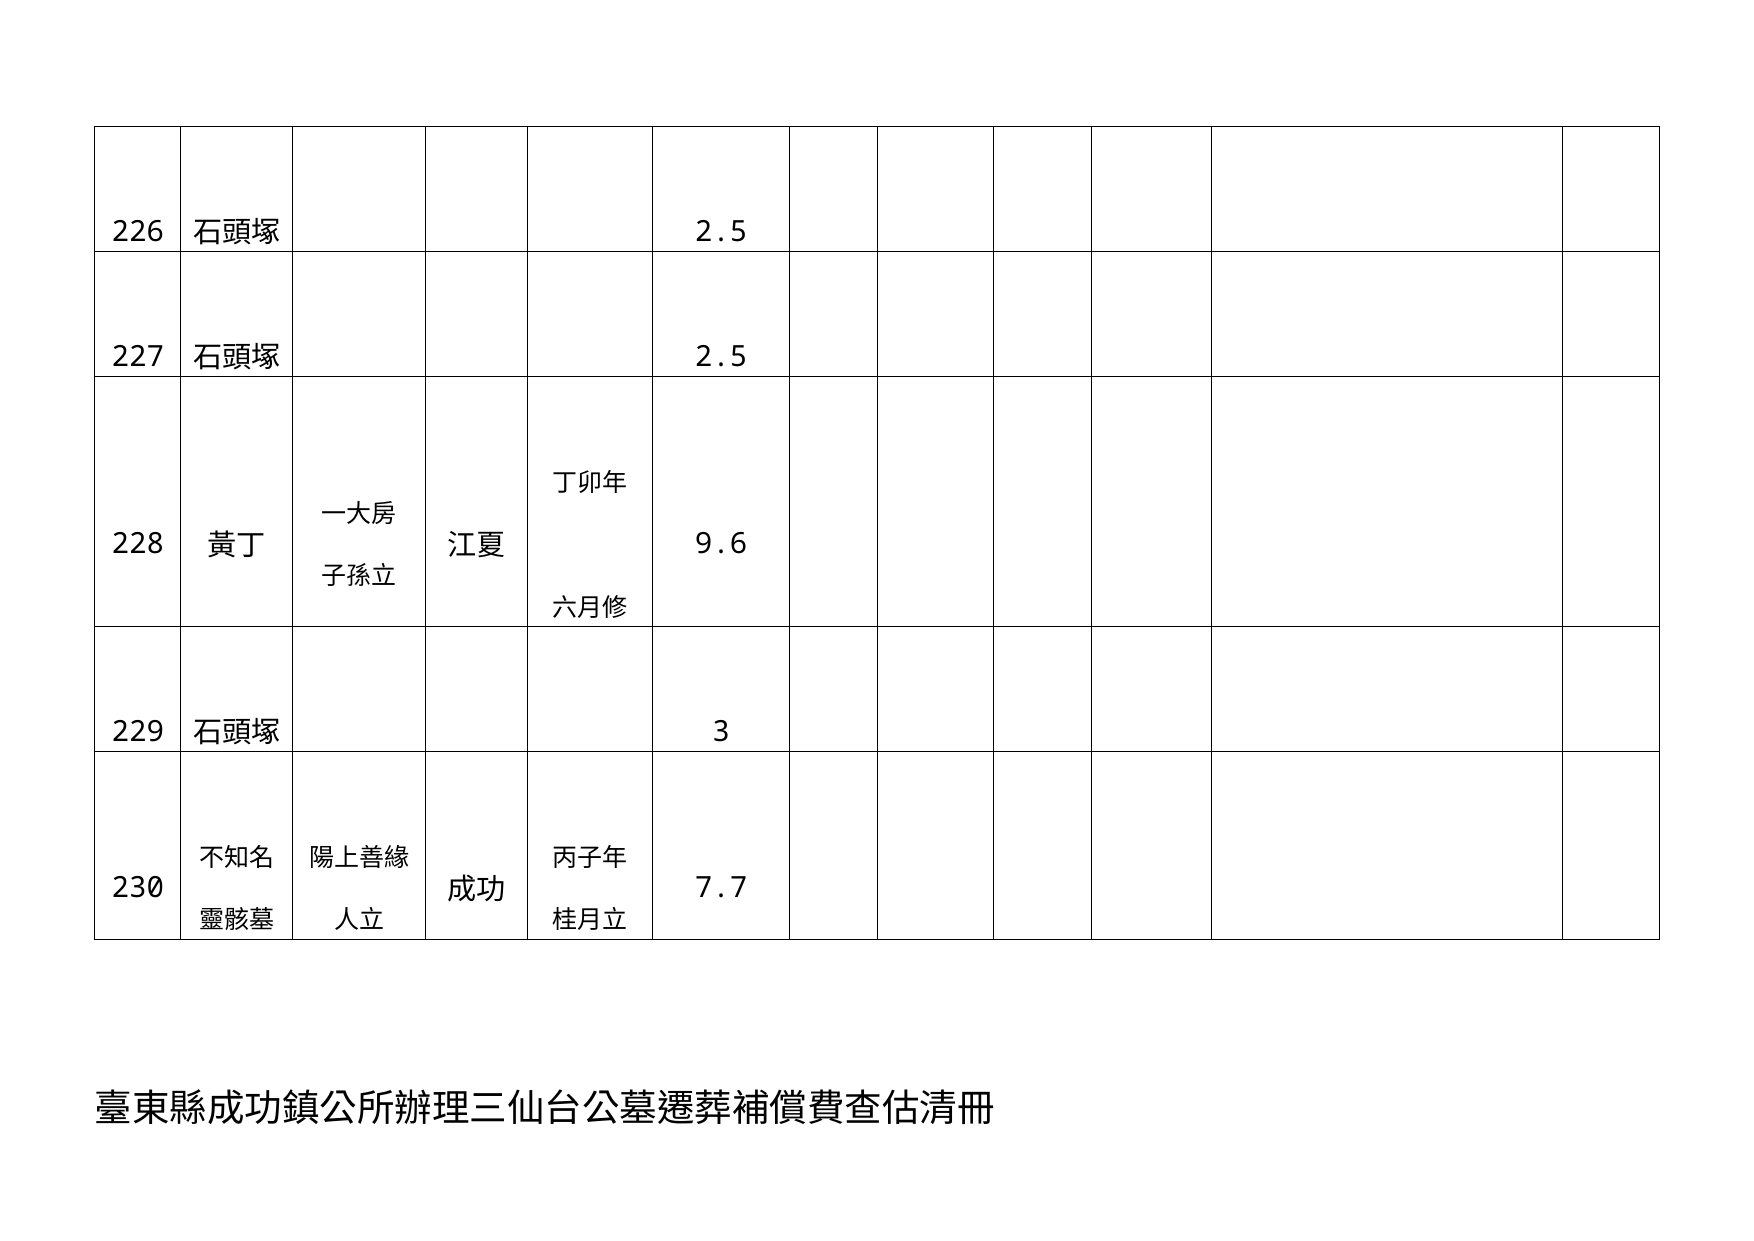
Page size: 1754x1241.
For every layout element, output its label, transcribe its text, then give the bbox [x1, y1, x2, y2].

table_cell [426, 252, 527, 376]
table_cell 227 [95, 252, 180, 376]
table_cell [1092, 752, 1211, 938]
table_cell [528, 127, 652, 251]
table_cell 陽上善緣人立 [293, 752, 425, 938]
table_cell 7.7 [653, 752, 789, 938]
table_cell 不知名靈骸墓 [181, 752, 292, 938]
table_cell [1563, 377, 1659, 626]
table_cell [878, 627, 993, 751]
table_cell [1212, 627, 1562, 751]
table_cell [878, 127, 993, 251]
table_cell [994, 627, 1091, 751]
table_cell 3 [653, 627, 789, 751]
table_cell [1563, 627, 1659, 751]
table_cell 2.5 [653, 252, 789, 376]
table_cell [994, 377, 1091, 626]
table_cell [293, 627, 425, 751]
table_cell [528, 252, 652, 376]
table_cell [293, 252, 425, 376]
table_cell 丙子年 桂月立 [528, 752, 652, 938]
table_cell [293, 127, 425, 251]
table_cell [878, 752, 993, 938]
table_cell [1563, 252, 1659, 376]
table_cell 丁卯年 六月修 [528, 377, 652, 626]
table_cell [1212, 252, 1562, 376]
table_cell [878, 377, 993, 626]
table_cell 226 [95, 127, 180, 251]
table_cell [528, 627, 652, 751]
table_cell [1212, 752, 1562, 938]
table_cell [1563, 752, 1659, 938]
table_cell 石頭塚 [181, 252, 292, 376]
text 臺東縣成功鎮公所辦理三仙台公墓遷葬補償費查估清冊 [94, 1063, 1659, 1126]
table_cell [790, 377, 877, 626]
table_cell 成功 [426, 752, 527, 938]
table_cell [994, 127, 1091, 251]
table_cell [790, 752, 877, 938]
table_cell [1212, 377, 1562, 626]
table_cell 2.5 [653, 127, 789, 251]
table_cell 江夏 [426, 377, 527, 626]
table_cell 黃丁 [181, 377, 292, 626]
table_cell [994, 252, 1091, 376]
table_cell 一大房 子孫立 [293, 377, 425, 626]
table_cell 石頭塚 [181, 127, 292, 251]
table_cell [878, 252, 993, 376]
table_cell [1092, 127, 1211, 251]
table_cell [1212, 127, 1562, 251]
table_cell [994, 752, 1091, 938]
table_cell [426, 127, 527, 251]
table_cell 229 [95, 627, 180, 751]
table_cell [790, 252, 877, 376]
table_cell 228 [95, 377, 180, 626]
table_cell [790, 627, 877, 751]
table_cell [1092, 627, 1211, 751]
table_cell [426, 627, 527, 751]
table_cell 9.6 [653, 377, 789, 626]
table_cell [1092, 377, 1211, 626]
table_cell [1563, 127, 1659, 251]
table_cell [1092, 252, 1211, 376]
table_cell 石頭塚 [181, 627, 292, 751]
table_cell 230 [95, 752, 180, 938]
table_cell [790, 127, 877, 251]
